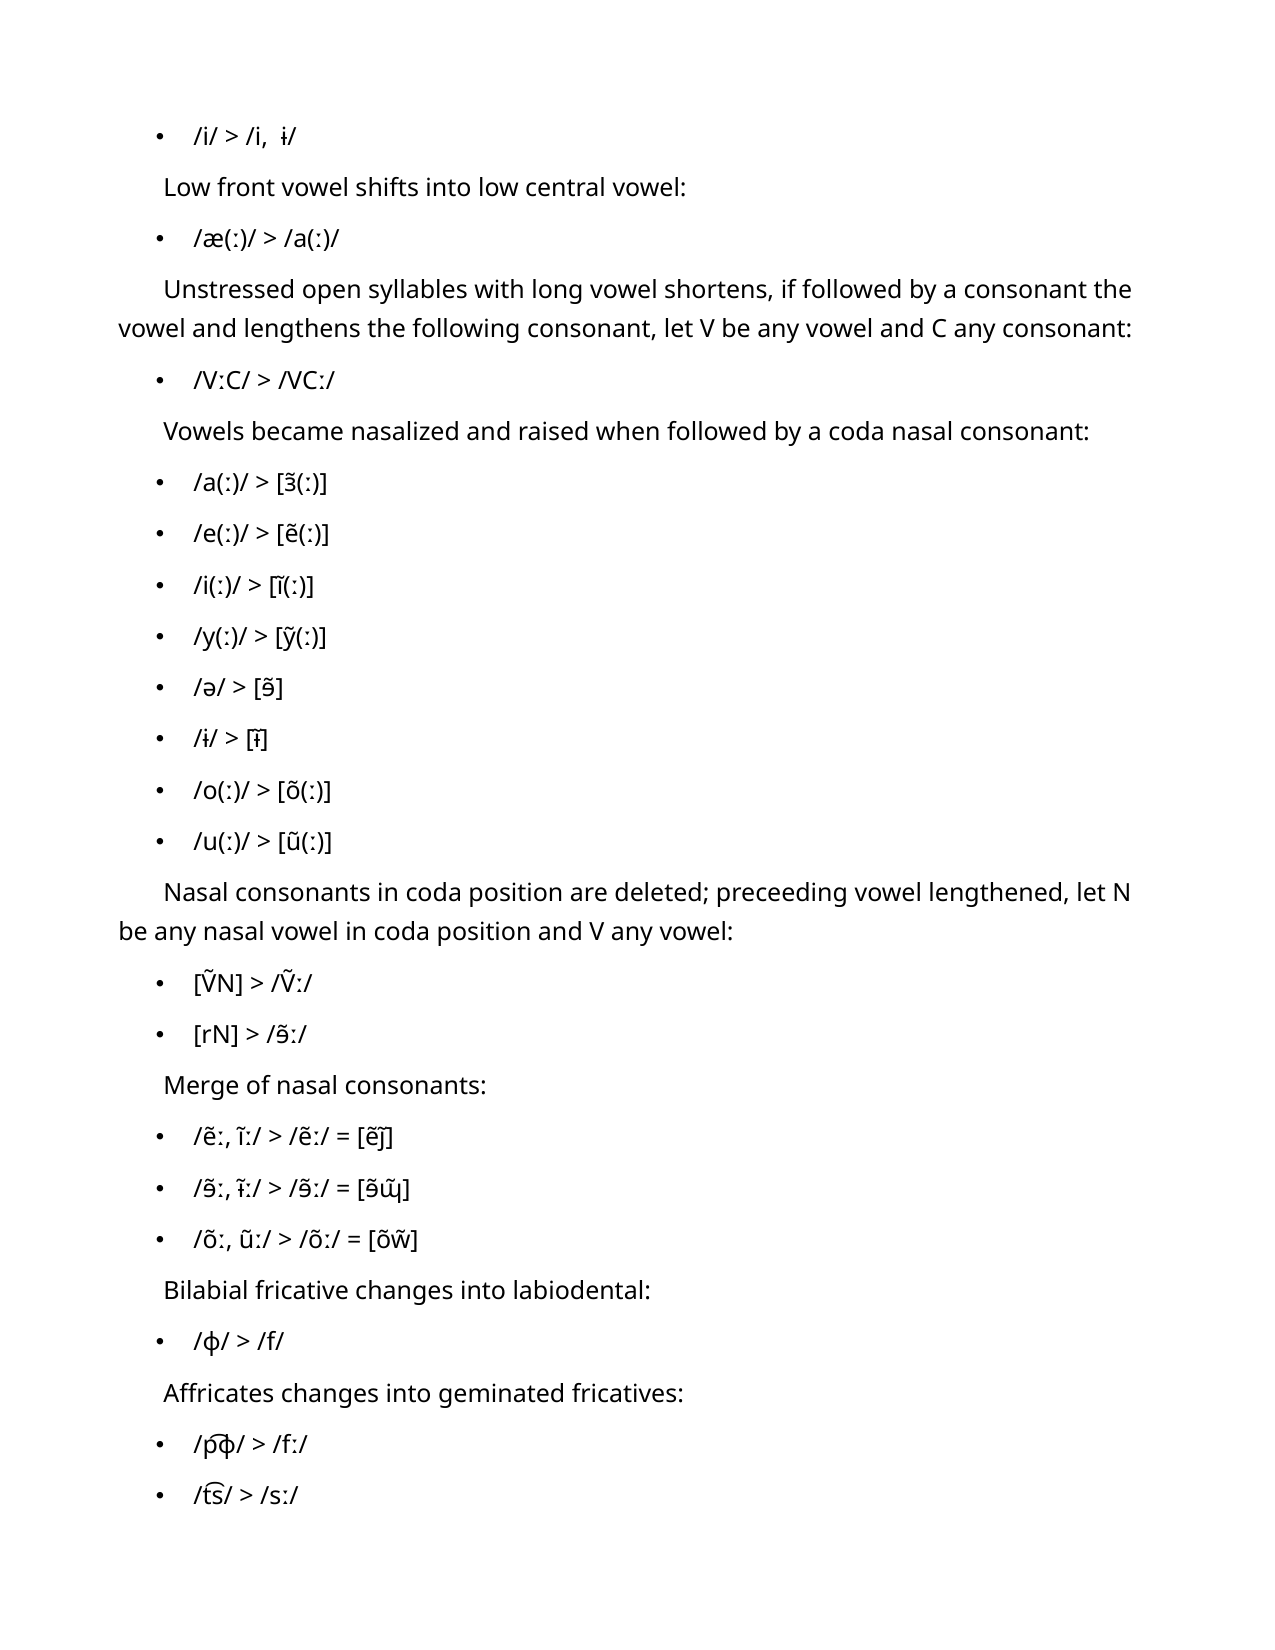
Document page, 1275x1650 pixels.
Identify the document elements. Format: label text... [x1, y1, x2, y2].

text Merge of nasal consonants: [118, 1068, 1157, 1102]
text Vowels became nasalized and raised when followed by a coda nasal consonant: [118, 413, 1157, 448]
text Nasal consonants in coda position are deleted; preceeding vowel lengthened, let N be any nasal vowel in coda position and V any vowel: [118, 875, 1157, 948]
list /u(ː)/ > [ũ(ː)] [156, 823, 1157, 858]
list /ɸ/ > /f/ [156, 1324, 1157, 1358]
list [rN] > /ɘ̃ː/ [156, 1016, 1157, 1051]
list /ẽː, ĩː/ > /ẽː/ = [ẽj̃] [156, 1119, 1157, 1153]
list /ə/ > [ɘ̃] [156, 670, 1157, 704]
list /p͡ɸ/ > /fː/ [156, 1426, 1157, 1461]
list /y(ː)/ > [ỹ(ː)] [156, 618, 1157, 653]
text Affricates changes into geminated fricatives: [118, 1375, 1157, 1409]
list /o(ː)/ > [õ(ː)] [156, 772, 1157, 806]
list /æ(ː)/ > /a(ː)/ [156, 221, 1157, 255]
list /a(ː)/ > [ɜ̃(ː)] [156, 465, 1157, 499]
text Low front vowel shifts into low central vowel: [118, 169, 1157, 203]
list /ɘ̃ː, ɨ̃ː/ > /ɘ̃ː/ = [ɘ̃ɰ̃] [156, 1170, 1157, 1204]
list /VːC/ > /VCː/ [156, 362, 1157, 396]
list [ṼN] > /Ṽː/ [156, 965, 1157, 999]
list /õː, ũː/ > /õː/ = [õw̃] [156, 1221, 1157, 1256]
list /i(ː)/ > [ĩ(ː)] [156, 567, 1157, 601]
text Bilabial fricative changes into labiodental: [118, 1273, 1157, 1307]
list /i/ > /i, ɨ/ [156, 118, 1157, 152]
list /t͡s/ > /sː/ [156, 1478, 1157, 1512]
list /e(ː)/ > [ẽ(ː)] [156, 516, 1157, 550]
text Unstressed open syllables with long vowel shortens, if followed by a consonant the vowel and lengthens the following consonant, let V be any vowel and C any consonant: [118, 272, 1157, 345]
list /ɨ/ > [ɨ̃] [156, 721, 1157, 755]
